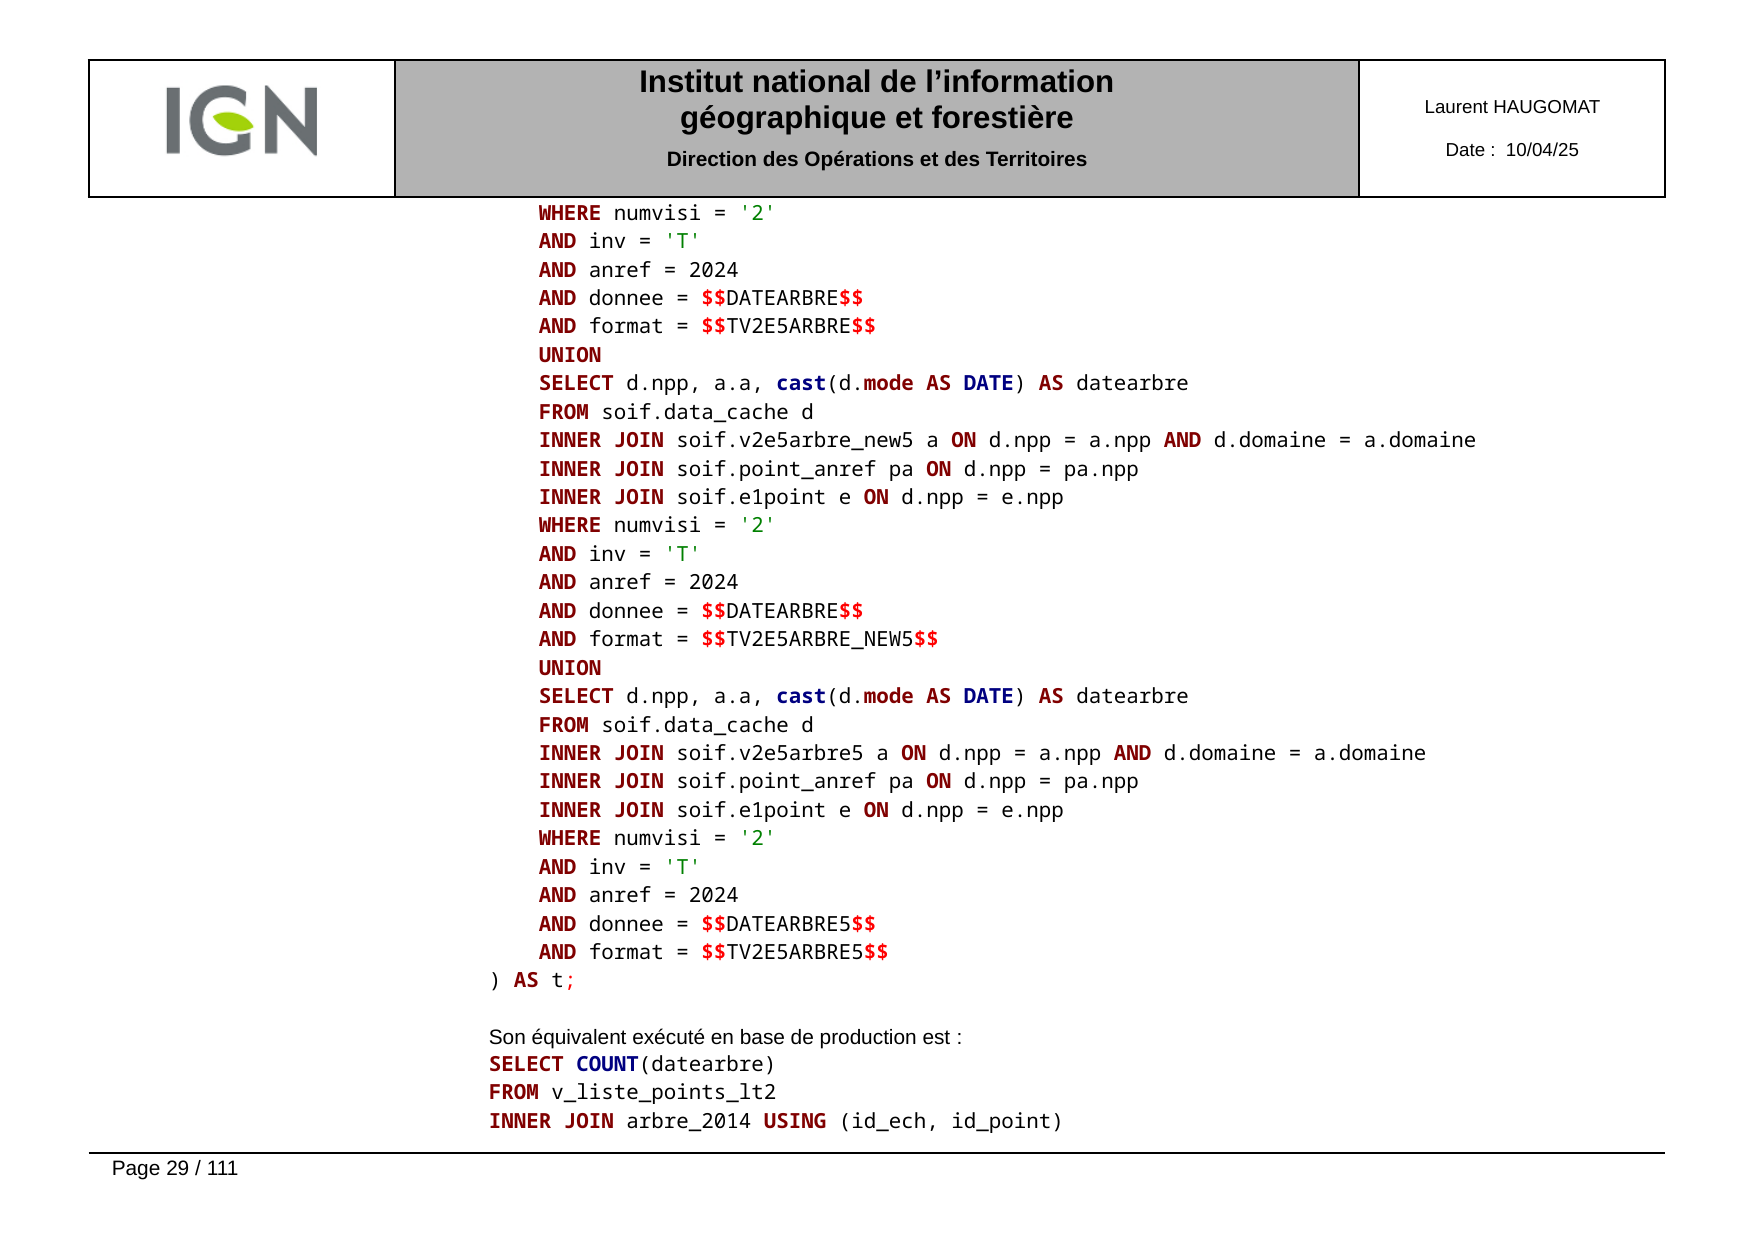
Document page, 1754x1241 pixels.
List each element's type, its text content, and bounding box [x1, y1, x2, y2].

picture [141, 62, 343, 180]
table_cell [89, 198, 483, 1140]
table_cell WHERE numvisi = '2' AND inv = 'T' AND anref = 2024 AND donnee = $$DATEARBRE$$ AND format = $$TV2E5ARBRE$$ UNION SELECT d.npp, a.a, cast(d.mode AS DATE) AS datearbre FROM soif.data_cache d INNER JOIN soif.v2e5arbre_new5 a ON d.npp = a.npp AND d.domaine = a.domaine INNER JOIN soif.point_anref pa ON d.npp = pa.npp INNER JOIN soif.e1point e ON d.npp = e.npp WHERE numvisi = '2' AND inv = 'T' AND anref = 2024 AND donnee = $$DATEARBRE$$ AND format = $$TV2E5ARBRE_NEW5$$ UNION SELECT d.npp, a.a, cast(d.mode AS DATE) AS datearbre FROM soif.data_cache d INNER JOIN soif.v2e5arbre5 a ON d.npp = a.npp AND d.domaine = a.domaine INNER JOIN soif.point_anref pa ON d.npp = pa.npp INNER JOIN soif.e1point e ON d.npp = e.npp WHERE numvisi = '2' AND inv = 'T' AND anref = 2024 AND donnee = $$DATEARBRE5$$ AND format = $$TV2E5ARBRE5$$ ) AS t; Son équivalent exécuté en base de production est : SELECT COUNT(datearbre) FROM v_liste_points_lt2 INNER JOIN arbre_2014 USING (id_ech, id_point) [483, 198, 1665, 1140]
